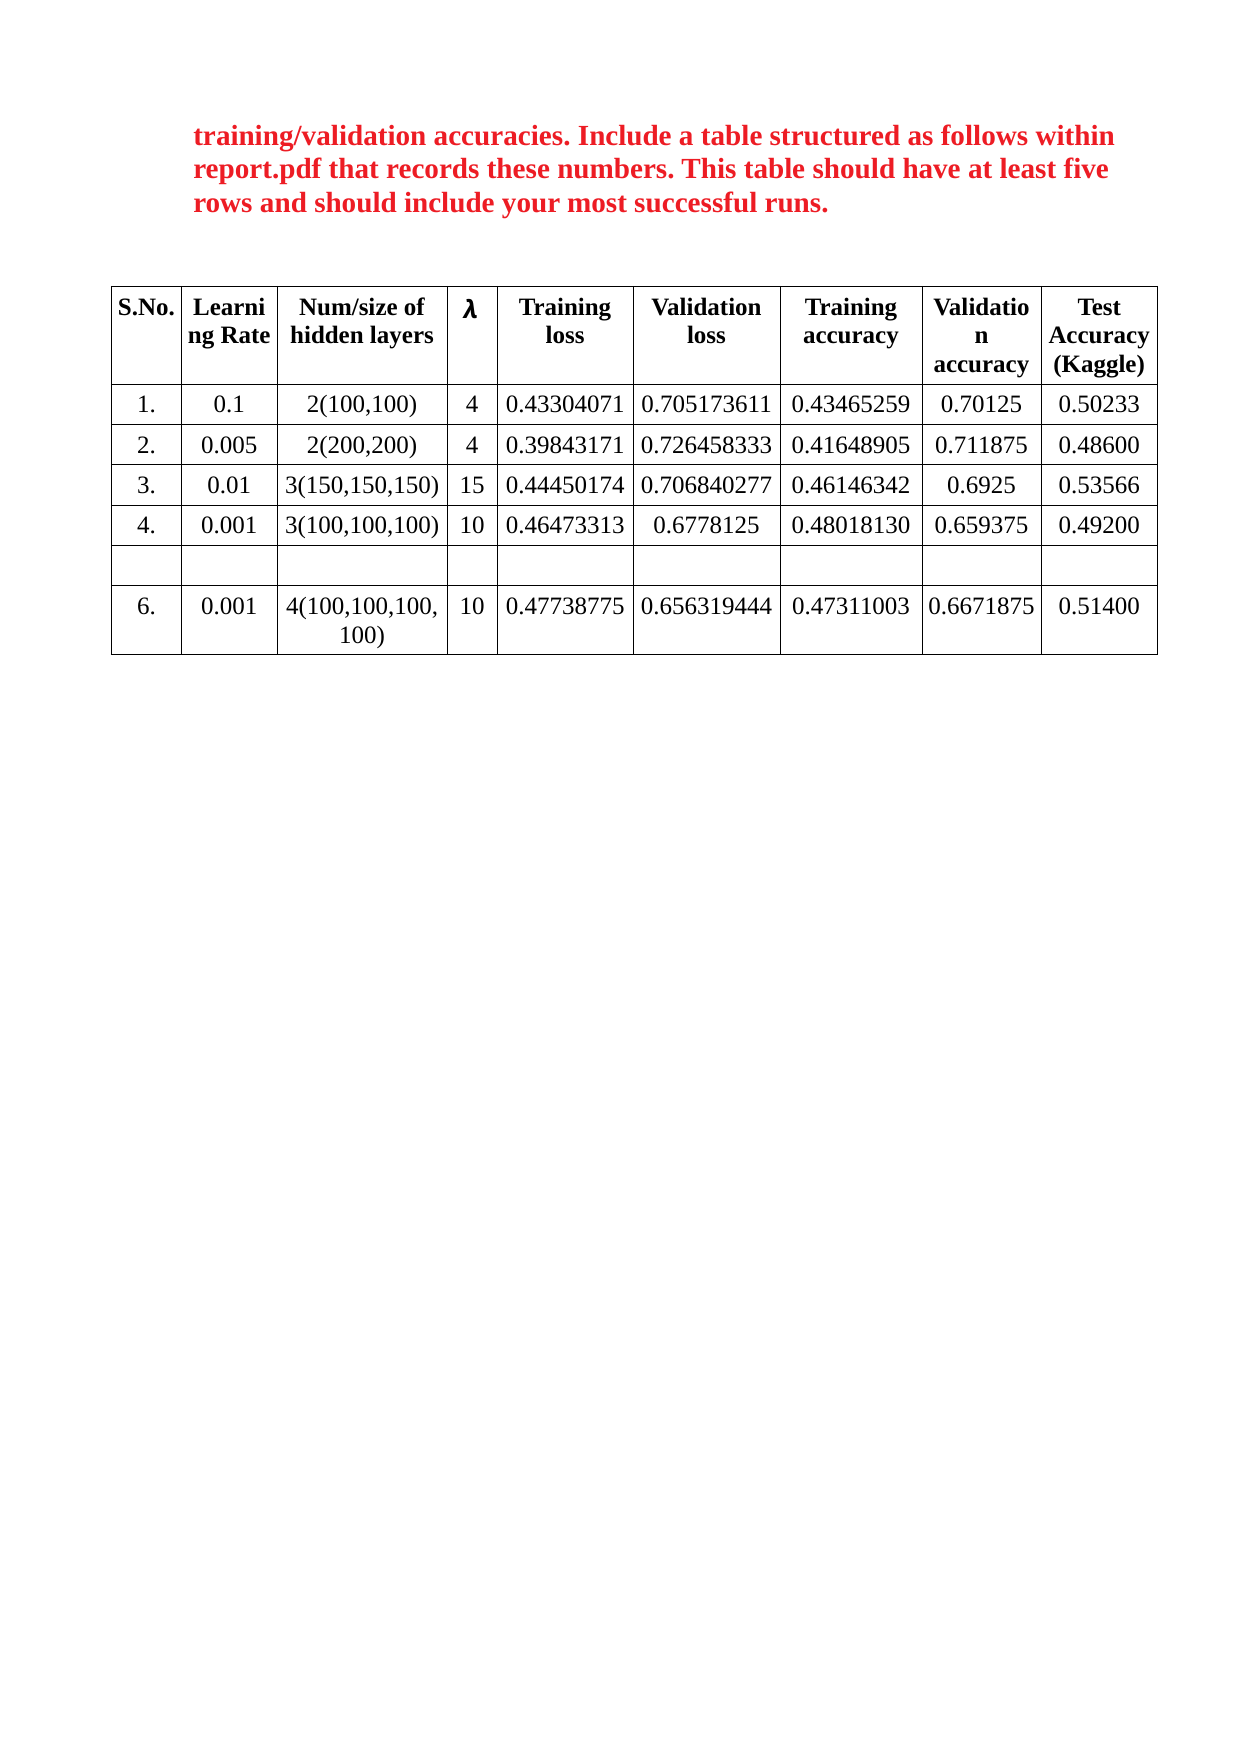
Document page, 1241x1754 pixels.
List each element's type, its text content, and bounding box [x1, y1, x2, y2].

table_cell 0.46146342 [781, 465, 922, 504]
table_cell 4 [448, 385, 497, 424]
table_cell 0.53566 [1042, 465, 1157, 504]
table_cell 0.706840277 [634, 465, 780, 504]
table_cell 0.6671875 [923, 586, 1041, 654]
table_cell 0.01 [182, 465, 277, 504]
table_header Test Accuracy(Kaggle) [1042, 287, 1157, 384]
table_cell 0.656319444 [634, 586, 780, 654]
table_cell [182, 546, 277, 585]
table_cell 0.41648905 [781, 425, 922, 464]
table_cell 4. [112, 506, 181, 545]
table_header S.No. [112, 287, 181, 384]
table_cell 0.711875 [923, 425, 1041, 464]
table_cell 2(200,200) [278, 425, 447, 464]
table_header Training accuracy [781, 287, 922, 384]
table_cell 0.001 [182, 586, 277, 654]
table_cell [781, 546, 922, 585]
table_header Training loss [498, 287, 633, 384]
table_header Validation accuracy [923, 287, 1041, 384]
table_header Validation loss [634, 287, 780, 384]
table_cell 0.46473313 [498, 506, 633, 545]
table_cell 0.48018130 [781, 506, 922, 545]
table_header λ [448, 287, 497, 384]
table_cell 0.001 [182, 506, 277, 545]
table_cell 10 [448, 586, 497, 654]
table_cell [1042, 546, 1157, 585]
table_cell [498, 546, 633, 585]
table_cell 0.49200 [1042, 506, 1157, 545]
table_cell 0.659375 [923, 506, 1041, 545]
table_cell 0.48600 [1042, 425, 1157, 464]
table_cell 0.39843171 [498, 425, 633, 464]
table_cell 2(100,100) [278, 385, 447, 424]
table_cell 10 [448, 506, 497, 545]
table_cell 4(100,100,100,100) [278, 586, 447, 654]
table_cell 0.1 [182, 385, 277, 424]
table_cell 0.726458333 [634, 425, 780, 464]
table_cell 0.6925 [923, 465, 1041, 504]
table_cell [278, 546, 447, 585]
table_cell 0.47311003 [781, 586, 922, 654]
table_cell [448, 546, 497, 585]
table_cell 15 [448, 465, 497, 504]
table_cell [112, 546, 181, 585]
table_cell 0.47738775 [498, 586, 633, 654]
table_cell 6. [112, 586, 181, 654]
table_cell [923, 546, 1041, 585]
table_cell 0.50233 [1042, 385, 1157, 424]
table_cell 0.43465259 [781, 385, 922, 424]
table_cell 0.43304071 [498, 385, 633, 424]
table_header Learning Rate [182, 287, 277, 384]
table_cell 0.6778125 [634, 506, 780, 545]
table_cell 0.005 [182, 425, 277, 464]
list training/validation accuracies. Include a table structured as follows within report.pdf that records these numbers. This table should have at least five rows and should include your most successful runs. [156, 118, 1122, 219]
table_cell 0.70125 [923, 385, 1041, 424]
table_cell [634, 546, 780, 585]
table_cell 4 [448, 425, 497, 464]
table_cell 0.705173611 [634, 385, 780, 424]
table_cell 3(150,150,150) [278, 465, 447, 504]
table_cell 0.44450174 [498, 465, 633, 504]
table_header Num/size of hidden layers [278, 287, 447, 384]
table_cell 3. [112, 465, 181, 504]
table_cell 2. [112, 425, 181, 464]
table_cell 1. [112, 385, 181, 424]
table_cell 3(100,100,100) [278, 506, 447, 545]
table_cell 0.51400 [1042, 586, 1157, 654]
